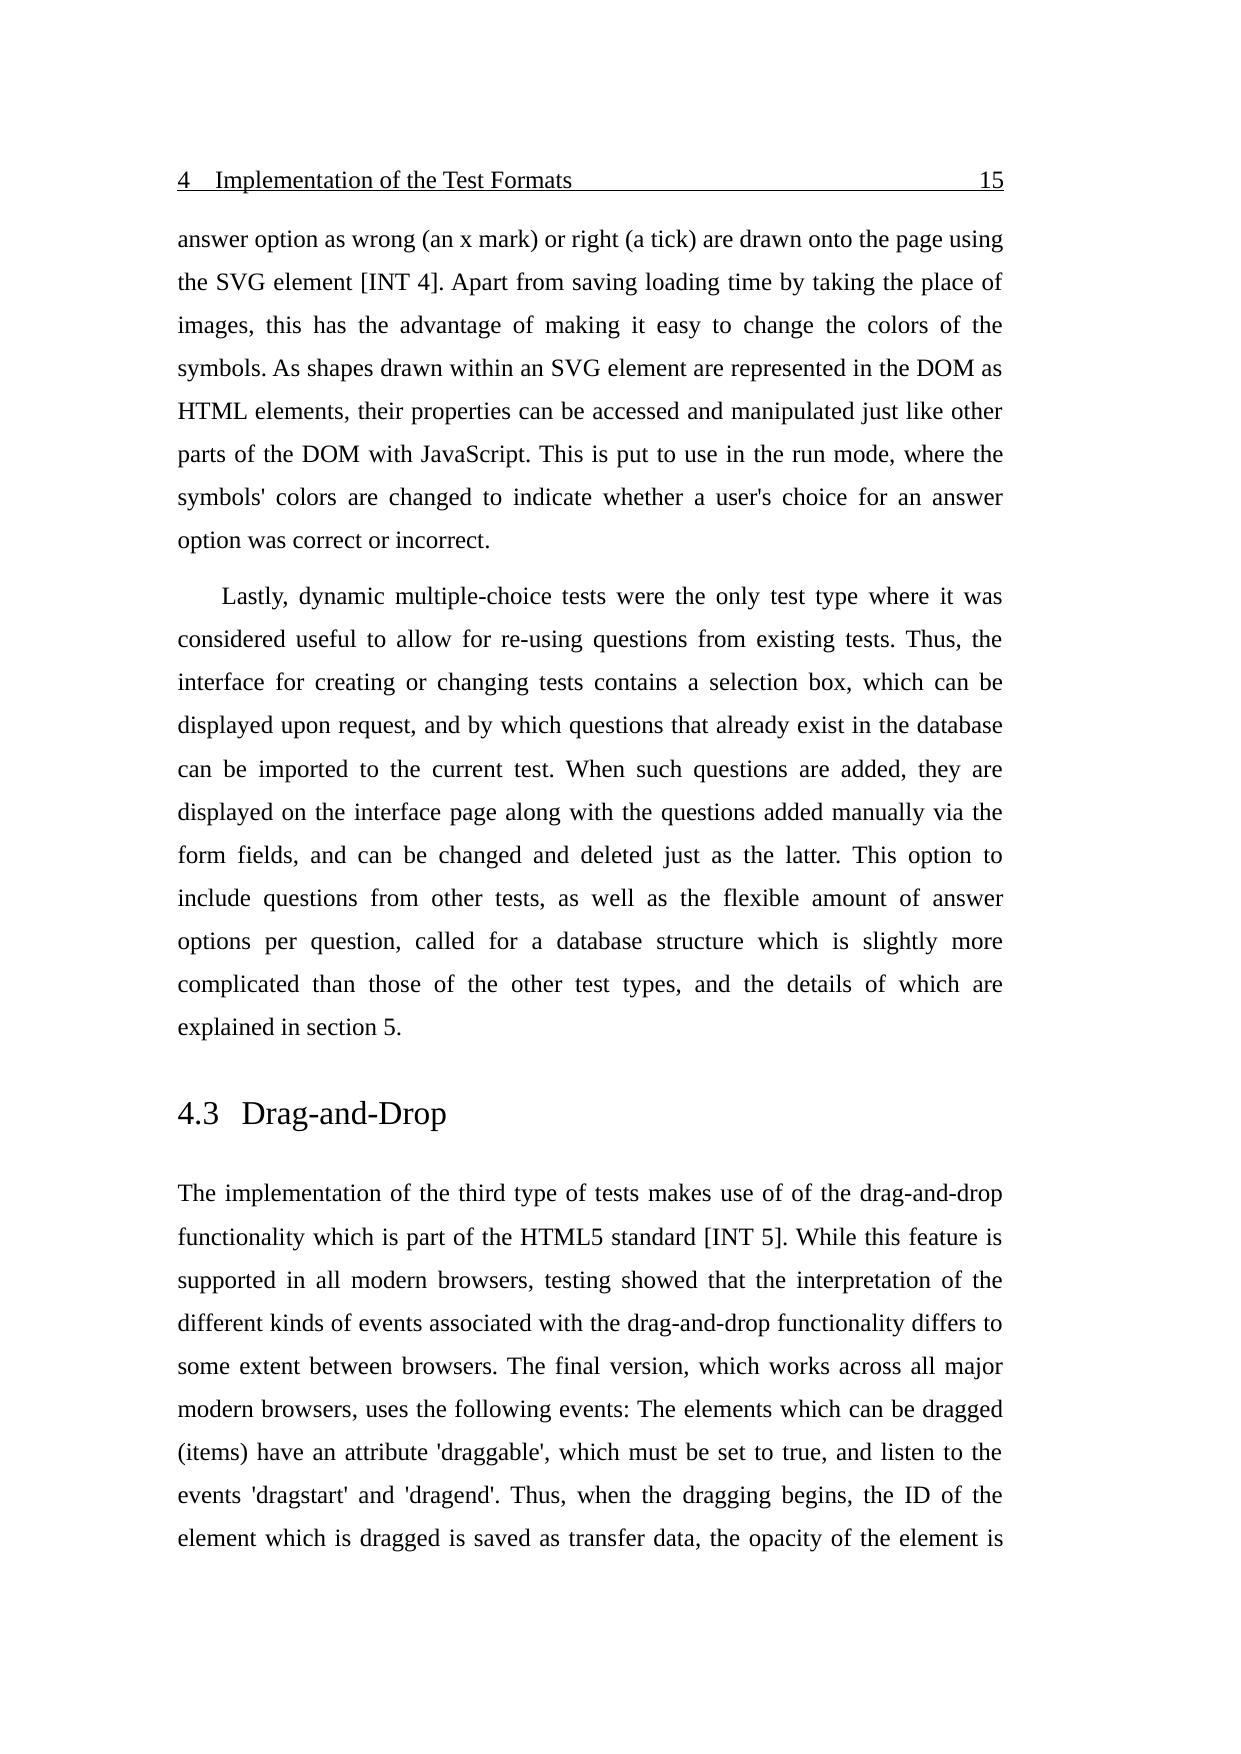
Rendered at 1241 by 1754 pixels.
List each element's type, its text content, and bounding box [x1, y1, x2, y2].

text answer option as wrong (an x mark) or right (a tick) are drawn onto the page using the SVG element [INT 4]. Apart from saving loading time by taking the place of images, this has the advantage of making it easy to change the colors of the symbols. As shapes drawn within an SVG element are represented in the DOM as HTML elements, their properties can be accessed and manipulated just like other parts of the DOM with JavaScript. This is put to use in the run mode, where the symbols' colors are changed to indicate whether a user's choice for an answer option was correct or incorrect. [177, 224, 1004, 554]
text The implementation of the third type of tests makes use of of the drag-and-drop functionality which is part of the HTML5 standard [INT 5]. While this feature is supported in all modern browsers, testing showed that the interpretation of the different kinds of events associated with the drag-and-drop functionality differs to some extent between browsers. The final version, which works across all major modern browsers, uses the following events: The elements which can be dragged (items) have an attribute 'draggable', which must be set to true, and listen to the events 'dragstart' and 'dragend'. Thus, when the dragging begins, the ID of the element which is dragged is saved as transfer data, the opacity of the element is [177, 1178, 1004, 1552]
subtitle Drag-and-Drop [177, 1093, 1004, 1131]
text Lastly, dynamic multiple-choice tests were the only test type where it was considered useful to allow for re-using questions from existing tests. Thus, the interface for creating or changing tests contains a selection box, which can be displayed upon request, and by which questions that already exist in the database can be imported to the current test. When such questions are added, they are displayed on the interface page along with the questions added manually via the form fields, and can be changed and deleted just as the latter. This option to include questions from other tests, as well as the flexible amount of answer options per question, called for a database structure which is slightly more complicated than those of the other test types, and the details of which are explained in section 5. [177, 581, 1004, 1041]
